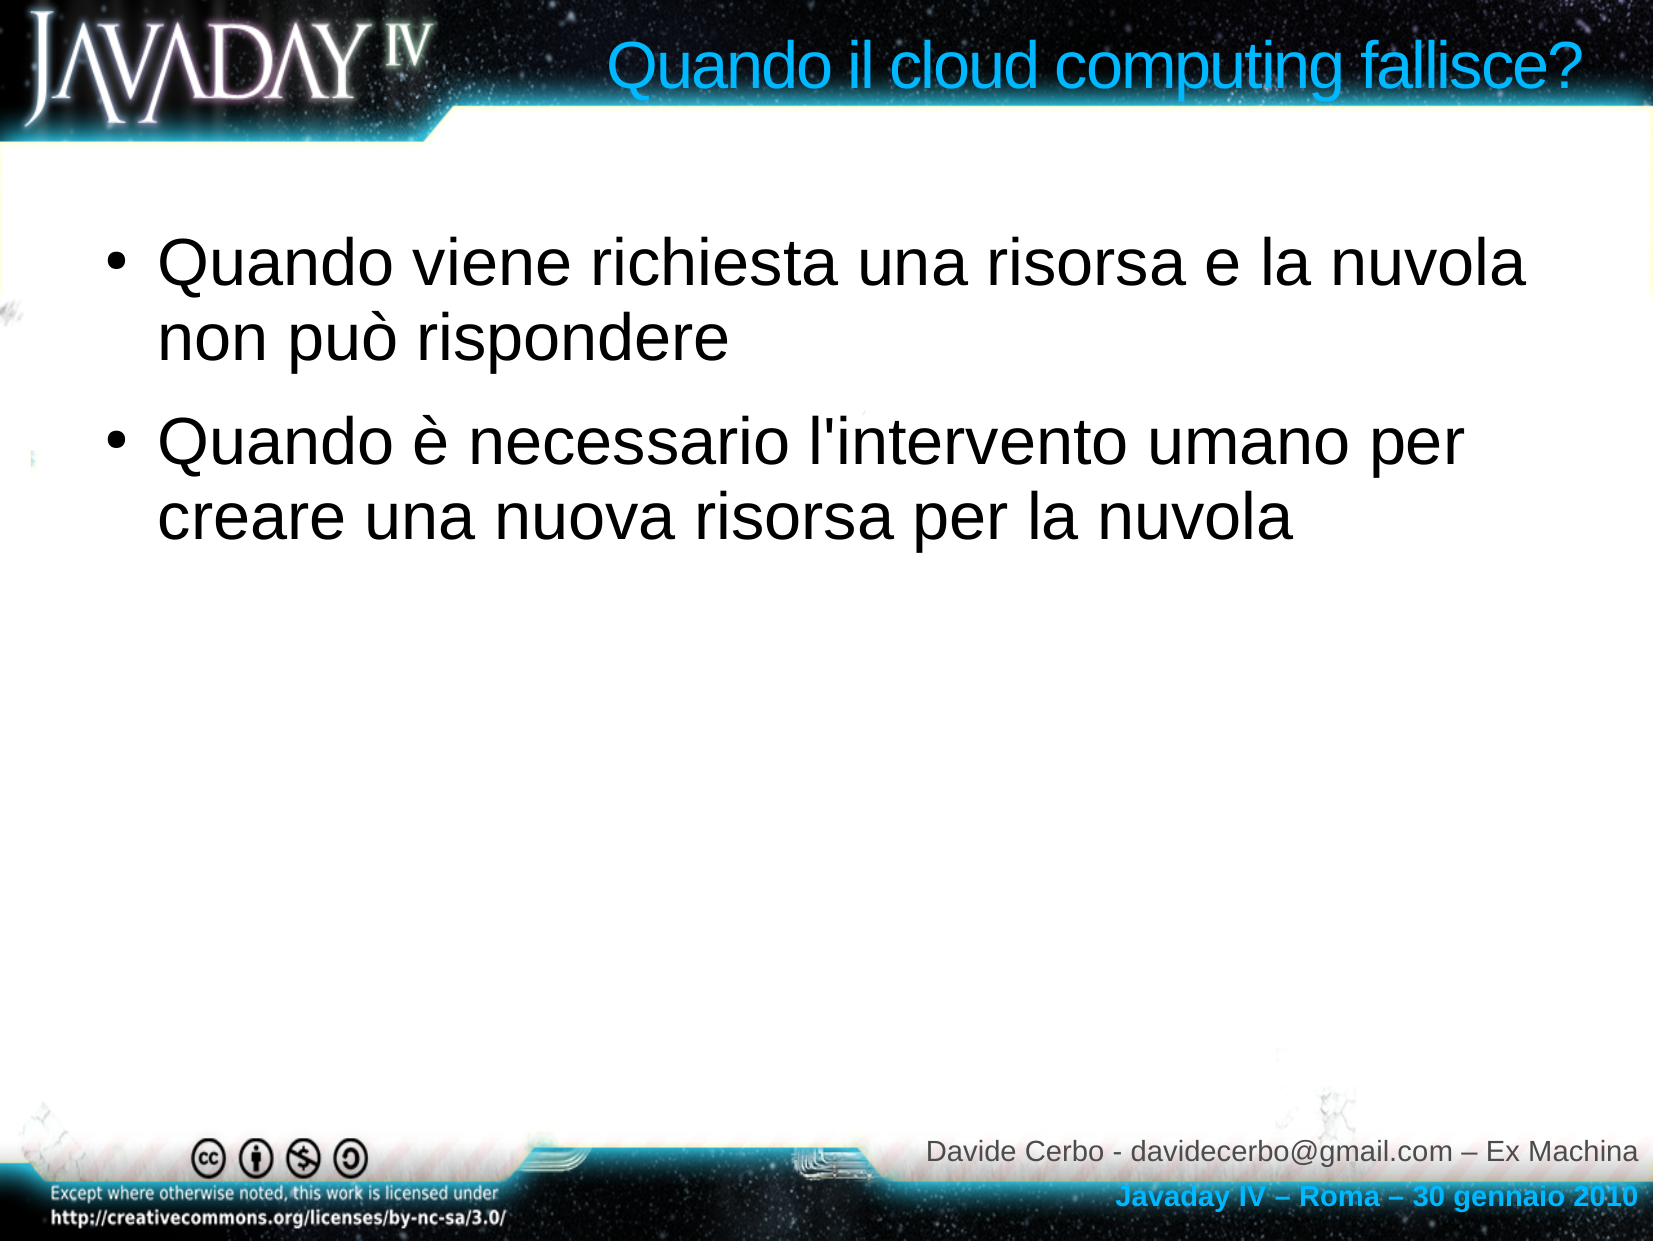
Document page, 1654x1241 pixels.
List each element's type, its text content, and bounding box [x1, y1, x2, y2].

title Quando il cloud computing fallisce? [108, 7, 1585, 124]
list Quando viene richiesta una risorsa e la nuvola non può rispondere Quando è necessario l'intervento umano per creare una nuova risorsa per la nuvola [86, 225, 1575, 1013]
picture [0, 0, 1653, 1241]
